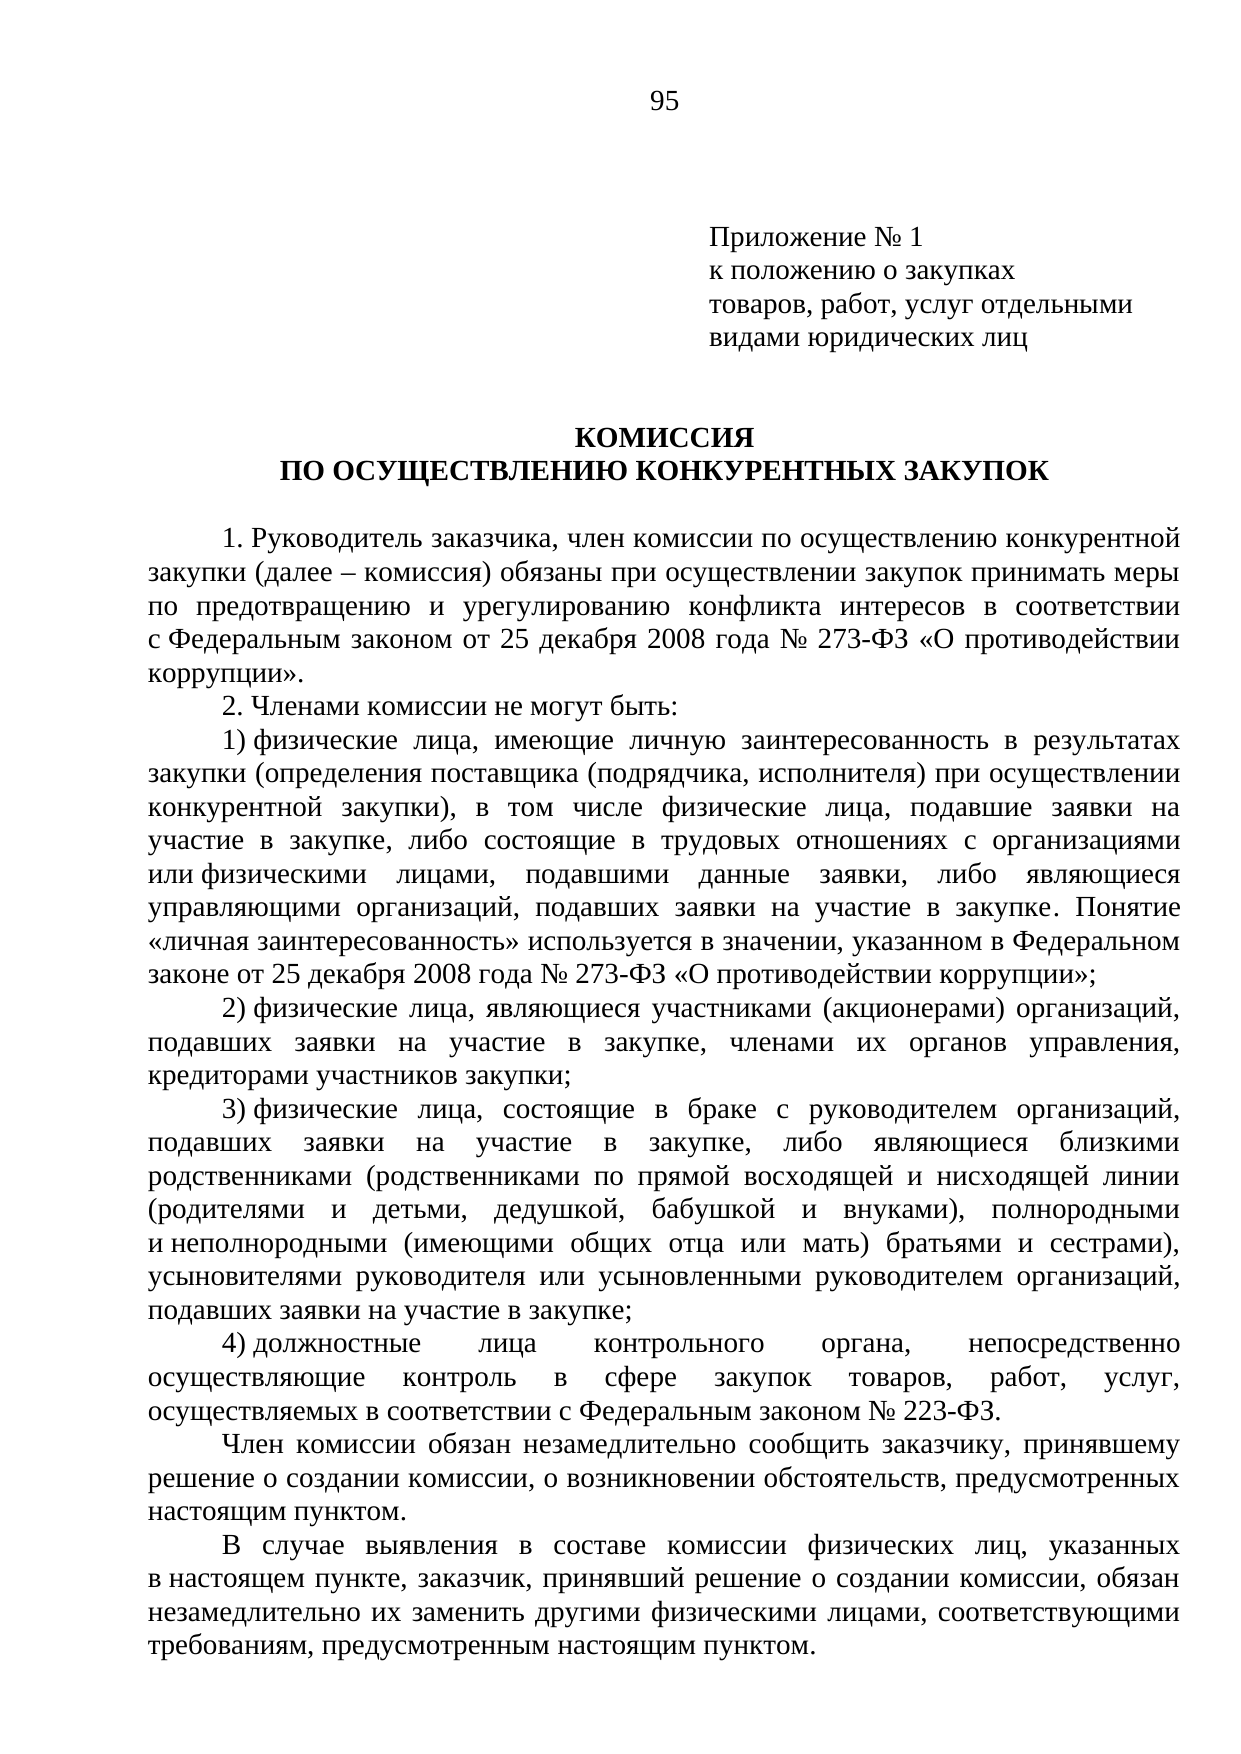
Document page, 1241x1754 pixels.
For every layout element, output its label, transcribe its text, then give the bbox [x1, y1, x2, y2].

text Член комиссии обязан незамедлительно сообщить заказчику, принявшему решение о создании комиссии, о возникновении обстоятельств, предусмотренных настоящим пунктом. [148, 1426, 1181, 1527]
text ПО ОСУЩЕСТВЛЕНИЮ КОНКУРЕНТНЫХ ЗАКУПОК [148, 453, 1181, 487]
text 2) физические лица, являющиеся участниками (акционерами) организаций, подавших заявки на участие в закупке, членами их органов управления, кредиторами участников закупки; [148, 990, 1181, 1091]
text Приложение № 1 [148, 219, 1181, 252]
text В случае выявления в составе комиссии физических лиц, указанных в настоящем пункте, заказчик, принявший решение о создании комиссии, обязан незамедлительно их заменить другими физическими лицами, соответствующими требованиям, предусмотренным настоящим пунктом. [148, 1527, 1181, 1661]
text товаров, работ, услуг отдельными [148, 286, 1181, 319]
text 2. Членами комиссии не могут быть: [148, 688, 1181, 722]
text 4) должностные лица контрольного органа, непосредственно осуществляющие контроль в сфере закупок товаров, работ, услуг, осуществляемых в соответствии с Федеральным законом № 223-ФЗ. [148, 1326, 1181, 1426]
text 1) физические лица, имеющие личную заинтересованность в результатах закупки (определения поставщика (подрядчика, исполнителя) при осуществлении конкурентной закупки), в том числе физические лица, подавшие заявки на участие в закупке, либо состоящие в трудовых отношениях с организациями или физическими лицами, подавшими данные заявки, либо являющиеся управляющими организаций, подавших заявки на участие в закупке. Понятие «личная заинтересованность» используется в значении, указанном в Федеральном законе от 25 декабря 2008 года № 273-ФЗ «О противодействии коррупции»; [148, 722, 1181, 990]
text к положению о закупках [148, 252, 1181, 286]
text КОМИССИЯ [148, 420, 1181, 453]
text 3) физические лица, состоящие в браке с руководителем организаций, подавших заявки на участие в закупке, либо являющиеся близкими родственниками (родственниками по прямой восходящей и нисходящей линии (родителями и детьми, дедушкой, бабушкой и внуками), полнородными и неполнородными (имеющими общих отца или мать) братьями и сестрами), усыновителями руководителя или усыновленными руководителем организаций, подавших заявки на участие в закупке; [148, 1091, 1181, 1326]
text видами юридических лиц [148, 319, 1181, 353]
text 1. Руководитель заказчика, член комиссии по осуществлению конкурентной закупки (далее – комиссия) обязаны при осуществлении закупок принимать меры по предотвращению и урегулированию конфликта интересов в соответствии с Федеральным законом от 25 декабря 2008 года № 273-ФЗ «О противодействии коррупции». [148, 521, 1181, 688]
